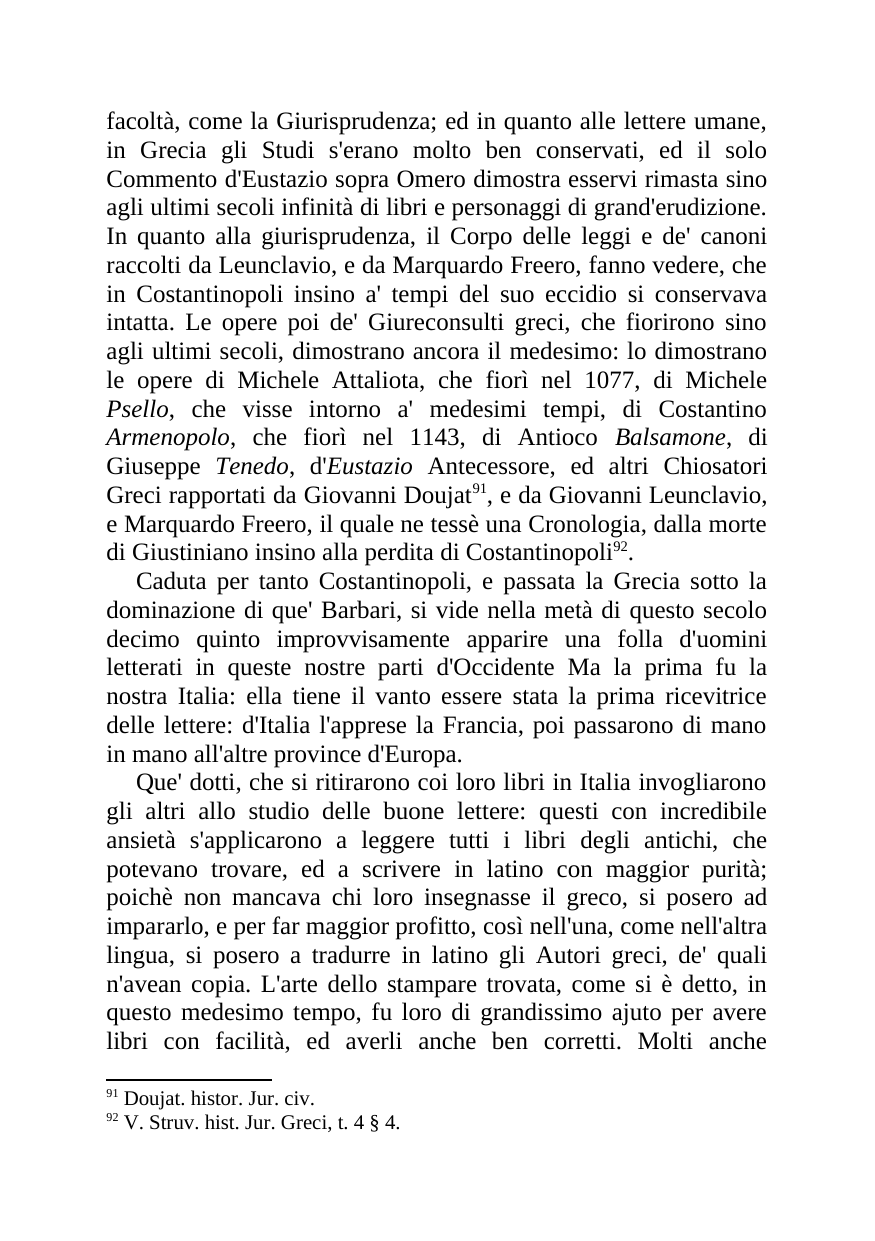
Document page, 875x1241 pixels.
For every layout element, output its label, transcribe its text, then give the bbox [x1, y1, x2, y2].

text V. Struv. hist. Jur. Greci, t. 4 § 4. [106, 1110, 768, 1134]
text Doujat. histor. Jur. civ. [106, 1086, 768, 1110]
text Que' dotti, che si ritirarono coi loro libri in Italia invogliarono gli altri allo studio delle buone lettere: questi con incredibile ansietà s'applicarono a leggere tutti i libri degli antichi, che potevano trovare, ed a scrivere in latino con maggior purità; poichè non mancava chi loro insegnasse il greco, si posero ad impararlo, e per far maggior profitto, così nell'una, come nell'altra lingua, si posero a tradurre in latino gli Autori greci, de' quali n'avean copia. L'arte dello stampare trovata, come si è detto, in questo medesimo tempo, fu loro di grandissimo ajuto per avere libri con facilità, ed averli anche ben corretti. Molti anche [106, 767, 768, 1055]
text Caduta per tanto Costantinopoli, e passata la Grecia sotto la dominazione di que' Barbari, si vide nella metà di questo secolo decimo quinto improvvisamente apparire una folla d'uomini letterati in queste nostre parti d'Occidente Ma la prima fu la nostra Italia: ella tiene il vanto essere stata la prima ricevitrice delle lettere: d'Italia l'apprese la Francia, poi passarono di mano in mano all'altre province d'Europa. [106, 566, 768, 767]
text facoltà, come la Giurisprudenza; ed in quanto alle lettere umane, in Grecia gli Studi s'erano molto ben conservati, ed il solo Commento d'Eustazio sopra Omero dimostra esservi rimasta sino agli ultimi secoli infinità di libri e personaggi di grand'erudizione. In quanto alla giurisprudenza, il Corpo delle leggi e de' canoni raccolti da Leunclavio, e da Marquardo Freero, fanno vedere, che in Costantinopoli insino a' tempi del suo eccidio si conservava intatta. Le opere poi de' Giureconsulti greci, che fiorirono sino agli ultimi secoli, dimostrano ancora il medesimo: lo dimostrano le opere di Michele Attaliota, che fiorì nel 1077, di Michele Psello, che visse intorno a' medesimi tempi, di Costantino Armenopolo, che fiorì nel 1143, di Antioco Balsamone, di Giuseppe Tenedo, d'Eustazio Antecessore, ed altri Chiosatori Greci rapportati da Giovanni Doujat, e da Giovanni Leunclavio, e Marquardo Freero, il quale ne tessè una Cronologia, dalla morte di Giustiniano insino alla perdita di Costantinopoli. [106, 106, 768, 566]
